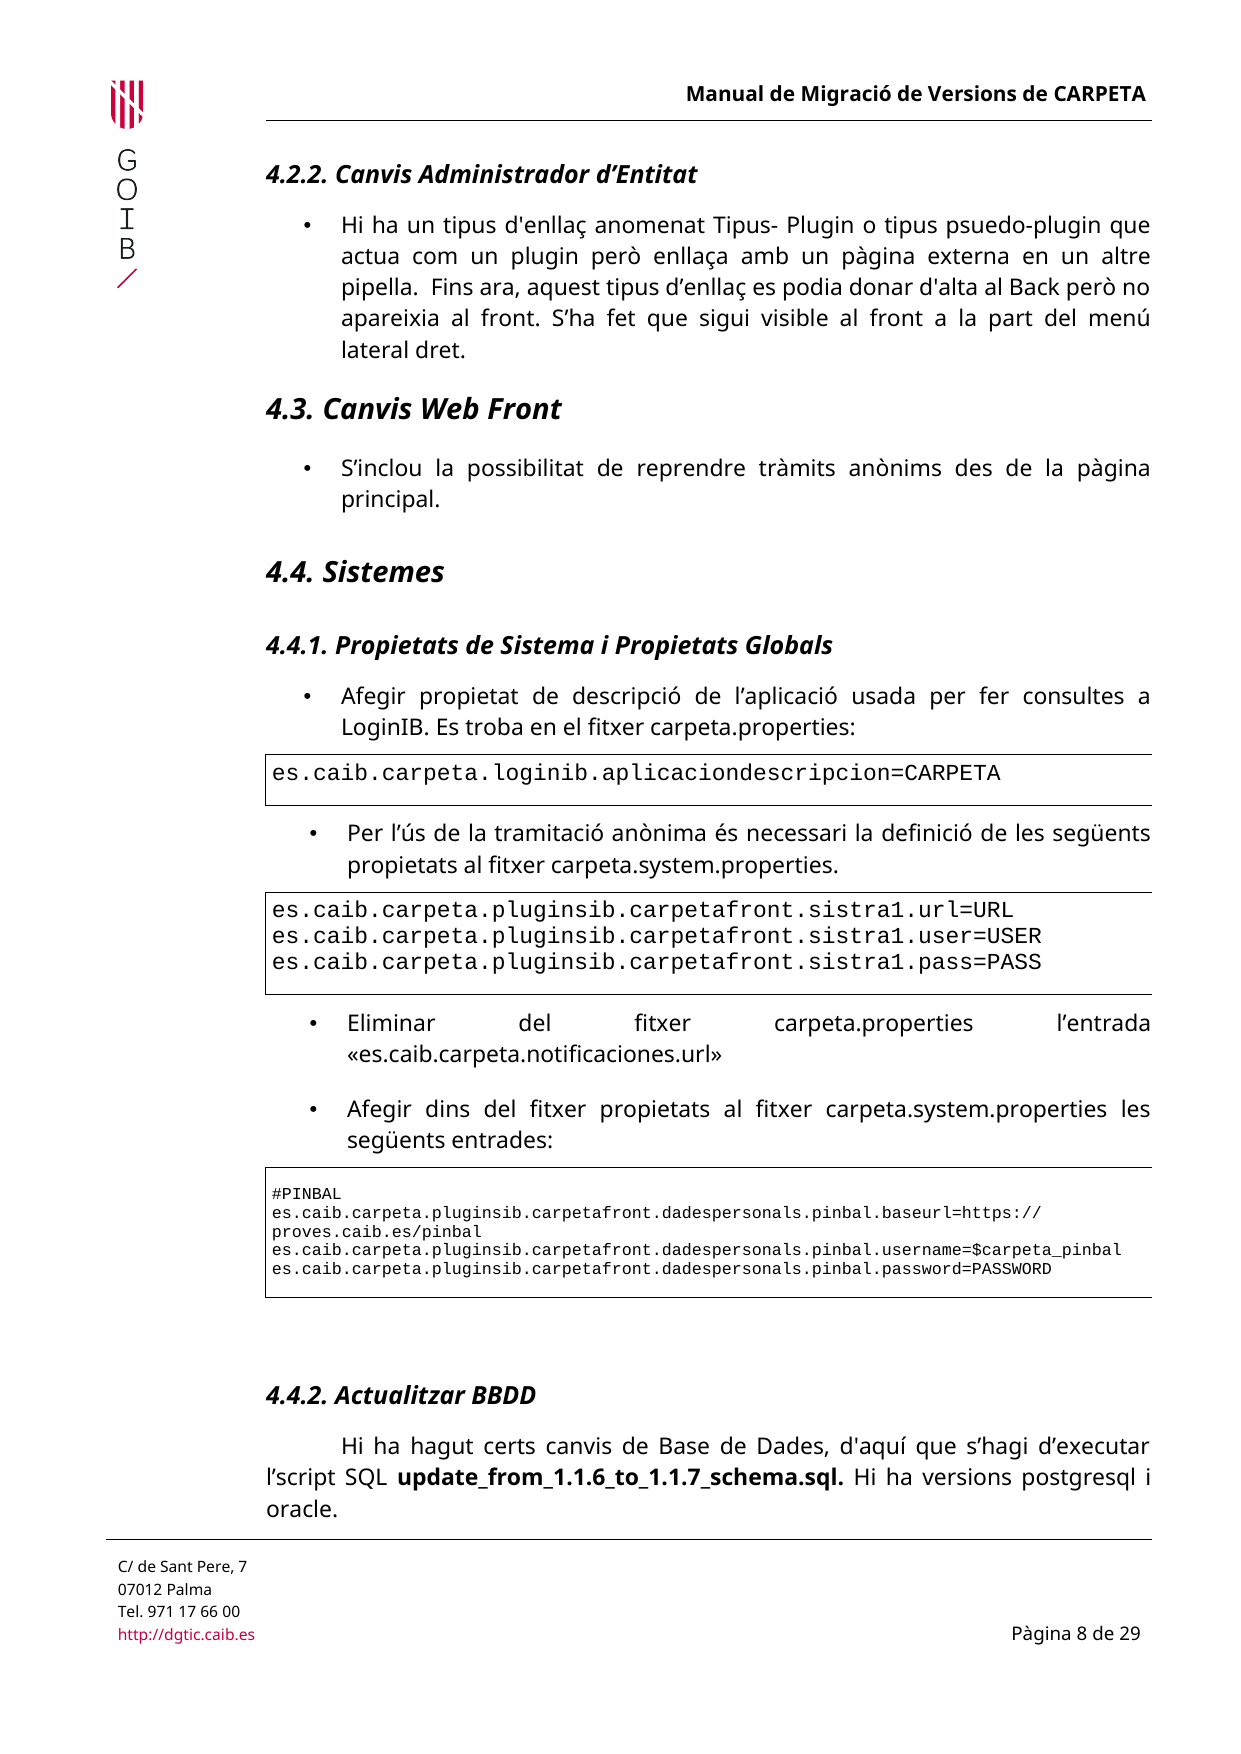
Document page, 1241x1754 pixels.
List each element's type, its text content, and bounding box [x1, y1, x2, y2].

list S’inclou la possibilitat de reprendre tràmits anònims des de la pàgina principal. [303, 452, 1152, 514]
list Hi ha hagut certs canvis de Base de Dades, d'aquí que s’hagi d’executar l’script SQL update_from_1.1.6_to_1.1.7_schema.sql. Hi ha versions postgresql i oracle. [266, 1430, 1152, 1524]
picture [82, 57, 172, 319]
subtitle Sistemes [266, 551, 1152, 591]
subtitle Canvis Administrador d’Entitat [266, 156, 1152, 191]
subtitle Actualitzar BBDD [266, 1378, 1152, 1412]
subtitle Propietats de Sistema i Propietats Globals [266, 628, 1152, 662]
subtitle Canvis Web Front [266, 388, 1152, 428]
list Per l’ús de la tramitació anònima és necessari la definició de les següents propietats al fitxer carpeta.system.properties. [309, 817, 1152, 880]
table_header es.caib.carpeta.loginib.aplicaciondescripcion=CARPETA [266, 755, 1152, 804]
list Hi ha un tipus d'enllaç anomenat Tipus- Plugin o tipus psuedo-plugin que actua com un plugin però enllaça amb un pàgina externa en un altre pipella. Fins ara, aquest tipus d’enllaç es podia donar d'alta al Back però no apareixia al front. S’ha fet que sigui visible al front a la part del menú lateral dret. [303, 208, 1152, 365]
list Afegir dins del fitxer propietats al fitxer carpeta.system.properties les següents entrades: [309, 1093, 1152, 1155]
table_header es.caib.carpeta.pluginsib.carpetafront.sistra1.url=URL es.caib.carpeta.pluginsib.carpetafront.sistra1.user=USER es.caib.carpeta.pluginsib.carpetafront.sistra1.pass=PASS [266, 893, 1152, 994]
table_header #PINBAL es.caib.carpeta.pluginsib.carpetafront.dadespersonals.pinbal.baseurl=https://proves.caib.es/pinbal es.caib.carpeta.pluginsib.carpetafront.dadespersonals.pinbal.username=$carpeta_pinbal es.caib.carpeta.pluginsib.carpetafront.dadespersonals.pinbal.password=PASSWORD [266, 1168, 1152, 1297]
list Eliminar del fitxer carpeta.properties l’entrada «es.caib.carpeta.notificaciones.url» [309, 1007, 1152, 1069]
list Afegir propietat de descripció de l’aplicació usada per fer consultes a LoginIB. Es troba en el fitxer carpeta.properties: [303, 680, 1152, 743]
